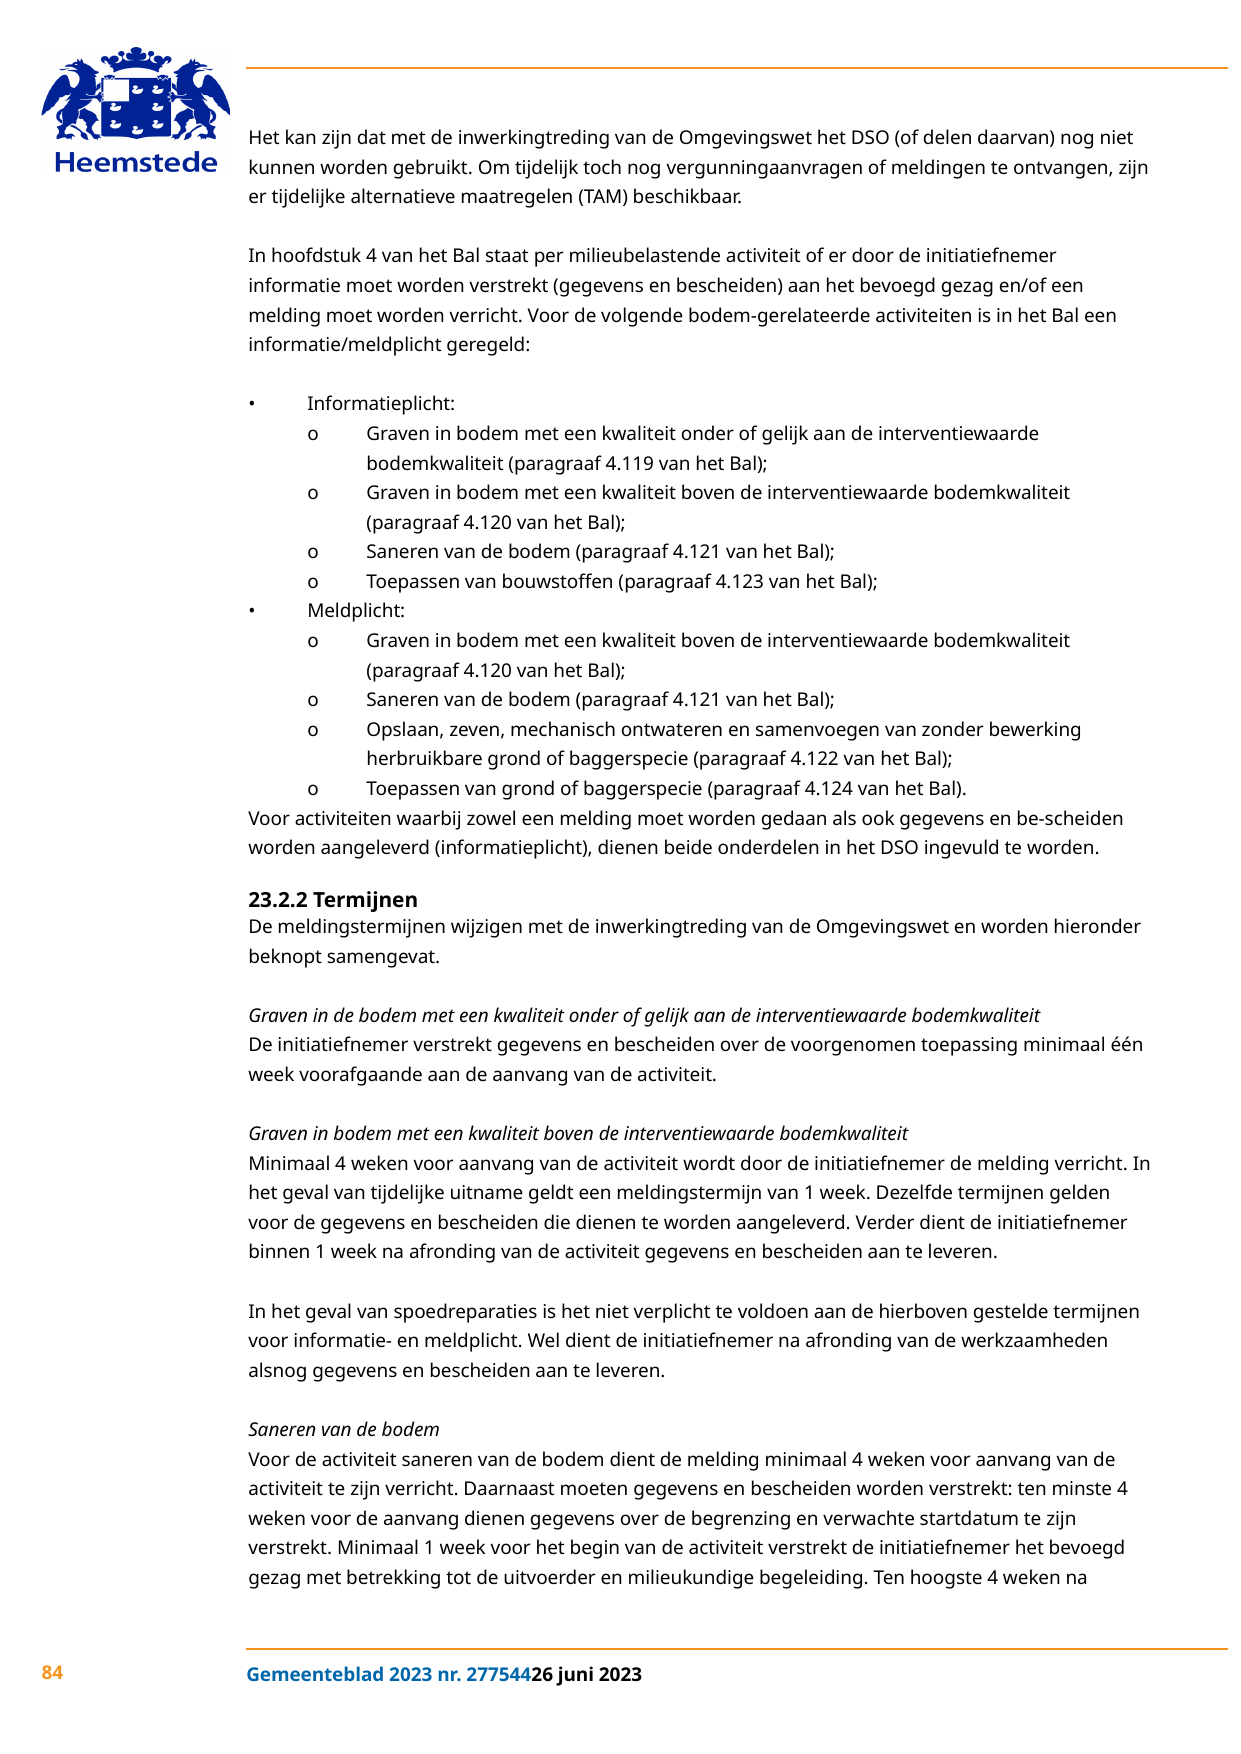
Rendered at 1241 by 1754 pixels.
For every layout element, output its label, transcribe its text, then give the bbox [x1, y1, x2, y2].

list Toepassen van bouwstoffen (paragraaf 4.123 van het Bal); [307, 568, 1152, 594]
text Voor activiteiten waarbij zowel een melding moet worden gedaan als ook gegevens en be-scheiden worden aangeleverd (informatieplicht), dienen beide onderdelen in het DSO ingevuld te worden. [248, 805, 1152, 860]
text Graven in de bodem met een kwaliteit onder of gelijk aan de interventiewaarde bodemkwaliteit [248, 1002, 1152, 1028]
list Informatieplicht: [248, 391, 1152, 416]
text Het kan zijn dat met de inwerkingtreding van de Omgevingswet het DSO (of delen daarvan) nog niet kunnen worden gebruikt. Om tijdelijk toch nog vergunningaanvragen of meldingen te ontvangen, zijn er tijdelijke alternatieve maatregelen (TAM) beschikbaar. [248, 124, 1152, 209]
text Voor de activiteit saneren van de bodem dient de melding minimaal 4 weken voor aanvang van de activiteit te zijn verricht. Daarnaast moeten gegevens en bescheiden worden verstrekt: ten minste 4 weken voor de aanvang dienen gegevens over de begrenzing en verwachte startdatum te zijn verstrekt. Minimaal 1 week voor het begin van de activiteit verstrekt de initiatiefnemer het bevoegd gezag met betrekking tot de uitvoerder en milieukundige begeleiding. Ten hoogste 4 weken na [248, 1446, 1152, 1590]
picture [41, 47, 231, 172]
text In hoofdstuk 4 van het Bal staat per milieubelastende activiteit of er door de initiatiefnemer informatie moet worden verstrekt (gegevens en bescheiden) aan het bevoegd gezag en/of een melding moet worden verricht. Voor de volgende bodem-gerelateerde activiteiten is in het Bal een informatie/meldplicht geregeld: [248, 243, 1152, 357]
text Minimaal 4 weken voor aanvang van de activiteit wordt door de initiatiefnemer de melding verricht. In het geval van tijdelijke uitname geldt een meldingstermijn van 1 week. Dezelfde termijnen gelden voor de gegevens en bescheiden die dienen te worden aangeleverd. Verder dient de initiatiefnemer binnen 1 week na afronding van de activiteit gegevens en bescheiden aan te leveren. [248, 1150, 1152, 1264]
list Graven in bodem met een kwaliteit onder of gelijk aan de interventiewaarde bodemkwaliteit (paragraaf 4.119 van het Bal); [307, 420, 1152, 476]
text Saneren van de bodem [248, 1416, 1152, 1442]
list Saneren van de bodem (paragraaf 4.121 van het Bal); [307, 538, 1152, 564]
list Saneren van de bodem (paragraaf 4.121 van het Bal); [307, 686, 1152, 712]
list Graven in bodem met een kwaliteit boven de interventiewaarde bodemkwaliteit (paragraaf 4.120 van het Bal); [307, 479, 1152, 535]
text 23.2.2 Termijnen [248, 885, 1152, 913]
list Opslaan, zeven, mechanisch ontwateren en samenvoegen van zonder bewerking herbruikbare grond of baggerspecie (paragraaf 4.122 van het Bal); [307, 716, 1152, 771]
text Graven in bodem met een kwaliteit boven de interventiewaarde bodemkwaliteit [248, 1120, 1152, 1146]
text De meldingstermijnen wijzigen met de inwerkingtreding van de Omgevingswet en worden hieronder beknopt samengevat. [248, 913, 1152, 968]
list Graven in bodem met een kwaliteit boven de interventiewaarde bodemkwaliteit (paragraaf 4.120 van het Bal); [307, 627, 1152, 683]
text In het geval van spoedreparaties is het niet verplicht te voldoen aan de hierboven gestelde termijnen voor informatie- en meldplicht. Wel dient de initiatiefnemer na afronding van de werkzaamheden alsnog gegevens en bescheiden aan te leveren. [248, 1298, 1152, 1383]
list Meldplicht: [248, 598, 1152, 623]
list Toepassen van grond of baggerspecie (paragraaf 4.124 van het Bal). [307, 775, 1152, 801]
text De initiatiefnemer verstrekt gegevens en bescheiden over de voorgenomen toepassing minimaal één week voorafgaande aan de aanvang van de activiteit. [248, 1032, 1152, 1087]
